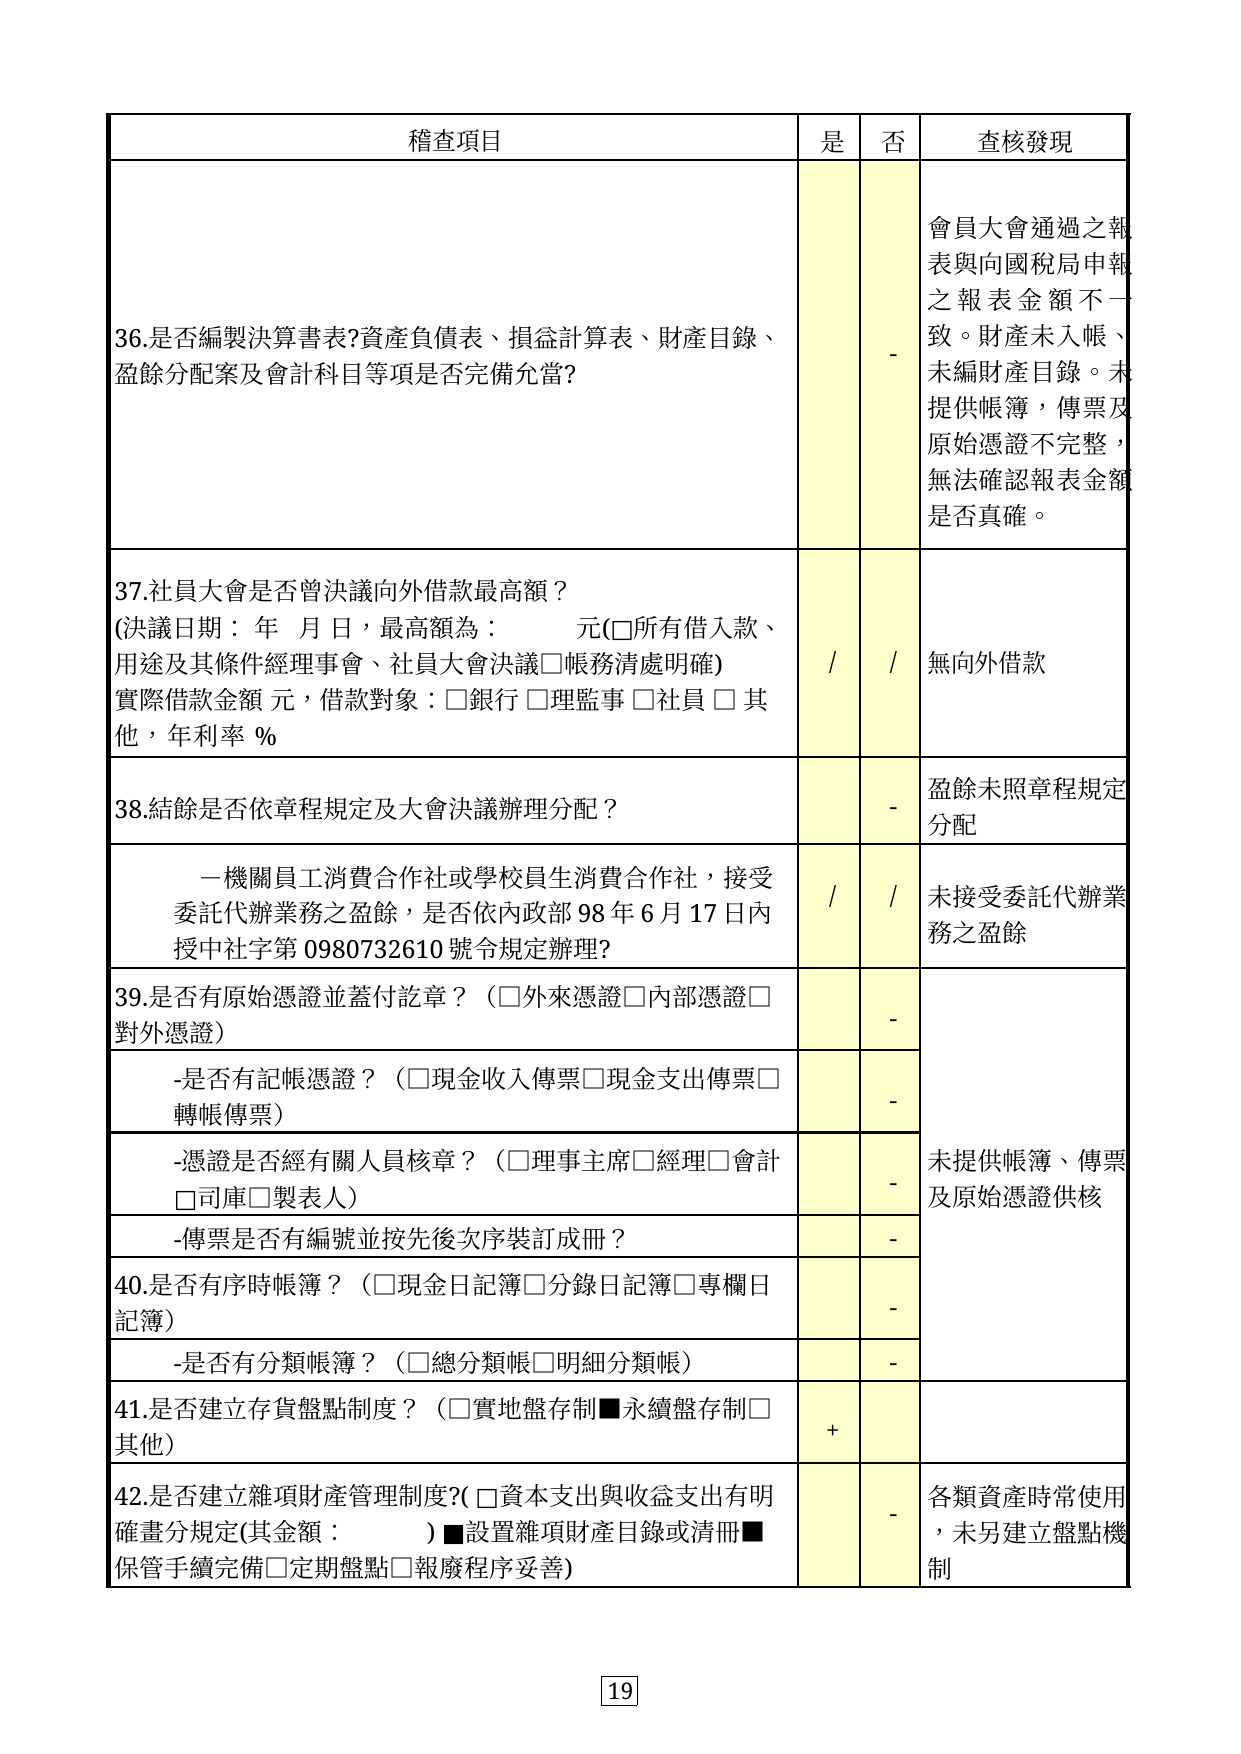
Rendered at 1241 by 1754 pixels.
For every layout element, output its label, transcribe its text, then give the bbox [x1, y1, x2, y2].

table_cell + [799, 1382, 859, 1462]
table_cell 41.是否建立存貨盤點制度？（□實地盤存制■永續盤存制□ 其他） [111, 1382, 797, 1462]
table_cell -是否有分類帳簿？（□總分類帳□明細分類帳） [111, 1340, 797, 1379]
table_cell -是否有記帳憑證？（□現金收入傳票□現金支出傳票□ 轉帳傳票） [111, 1051, 797, 1131]
table_cell 39.是否有原始憑證並蓋付訖章？（□外來憑證□內部憑證□ 對外憑證） [111, 969, 797, 1049]
table_cell 未提供帳簿、傳票及原始憑證供核 [921, 969, 1126, 1379]
table_cell - [861, 758, 919, 843]
table_cell [799, 1051, 859, 1131]
table_header 否 [861, 115, 919, 159]
table_cell -憑證是否經有關人員核章？（□理事主席□經理□會計 □司庫□製表人） [111, 1134, 797, 1214]
table_cell [799, 161, 859, 547]
table_cell - [861, 1340, 919, 1379]
table_cell - [861, 1258, 919, 1338]
table_cell [799, 1258, 859, 1338]
table_cell 盈餘未照章程規定分配 [921, 758, 1126, 843]
table_cell - [861, 1216, 919, 1256]
table_cell [799, 758, 859, 843]
table_cell 各類資產時常使用 ，未另建立盤點機制 [921, 1464, 1126, 1586]
table_header 查核發現 [921, 115, 1126, 159]
table_cell - [861, 969, 919, 1049]
table_cell 38.結餘是否依章程規定及大會決議辦理分配？ [111, 758, 797, 843]
table_cell 37.社員大會是否曾決議向外借款最高額？ (決議日期： 年 月 日，最高額為： 元(□所有借入款、用途及其條件經理事會、社員大會決議□帳務清處明確) 實際借款金額 元，借款對象：□銀行 □理監事 □社員 □ 其他，年利率 % [111, 550, 797, 756]
table_header 稽查項目 [111, 115, 797, 159]
table_cell - [861, 1051, 919, 1131]
table_cell - [861, 1134, 919, 1214]
table_cell / [799, 550, 859, 756]
table_cell / [861, 550, 919, 756]
table_cell / [799, 845, 859, 967]
table_cell [799, 1216, 859, 1256]
table_cell -傳票是否有編號並按先後次序裝訂成冊？ [111, 1216, 797, 1256]
table_cell - [861, 1464, 919, 1586]
table_cell [799, 1340, 859, 1379]
table_cell [799, 969, 859, 1049]
table_cell －機關員工消費合作社或學校員生消費合作社，接受委託代辦業務之盈餘，是否依內政部98年6月17日內授中社字第0980732610號令規定辦理? [111, 845, 797, 967]
table_cell 會員大會通過之報表與向國稅局申報之報表金額不一致。財產未入帳、未編財產目錄。未提供帳簿，傳票及原始憑證不完整， 無法確認報表金額是否真確。 [921, 161, 1126, 547]
table_header 是 [799, 115, 859, 159]
table_cell / [861, 845, 919, 967]
table_cell [799, 1134, 859, 1214]
table_cell 未接受委託代辦業務之盈餘 [921, 845, 1126, 967]
table_cell 36.是否編製決算書表?資產負債表、損益計算表、財產目錄、盈餘分配案及會計科目等項是否完備允當? [111, 161, 797, 547]
table_cell 40.是否有序時帳簿？（□現金日記簿□分錄日記簿□專欄日記簿） [111, 1258, 797, 1338]
table_cell - [861, 161, 919, 547]
table_cell [799, 1464, 859, 1586]
table_cell [861, 1382, 919, 1462]
table_cell [921, 1382, 1126, 1462]
table_cell 無向外借款 [921, 550, 1126, 756]
table_cell 42.是否建立雜項財產管理制度?( □資本支出與收益支出有明確畫分規定(其金額： ) ■設置雜項財產目錄或清冊■ 保管手續完備□定期盤點□報廢程序妥善) [111, 1464, 797, 1586]
